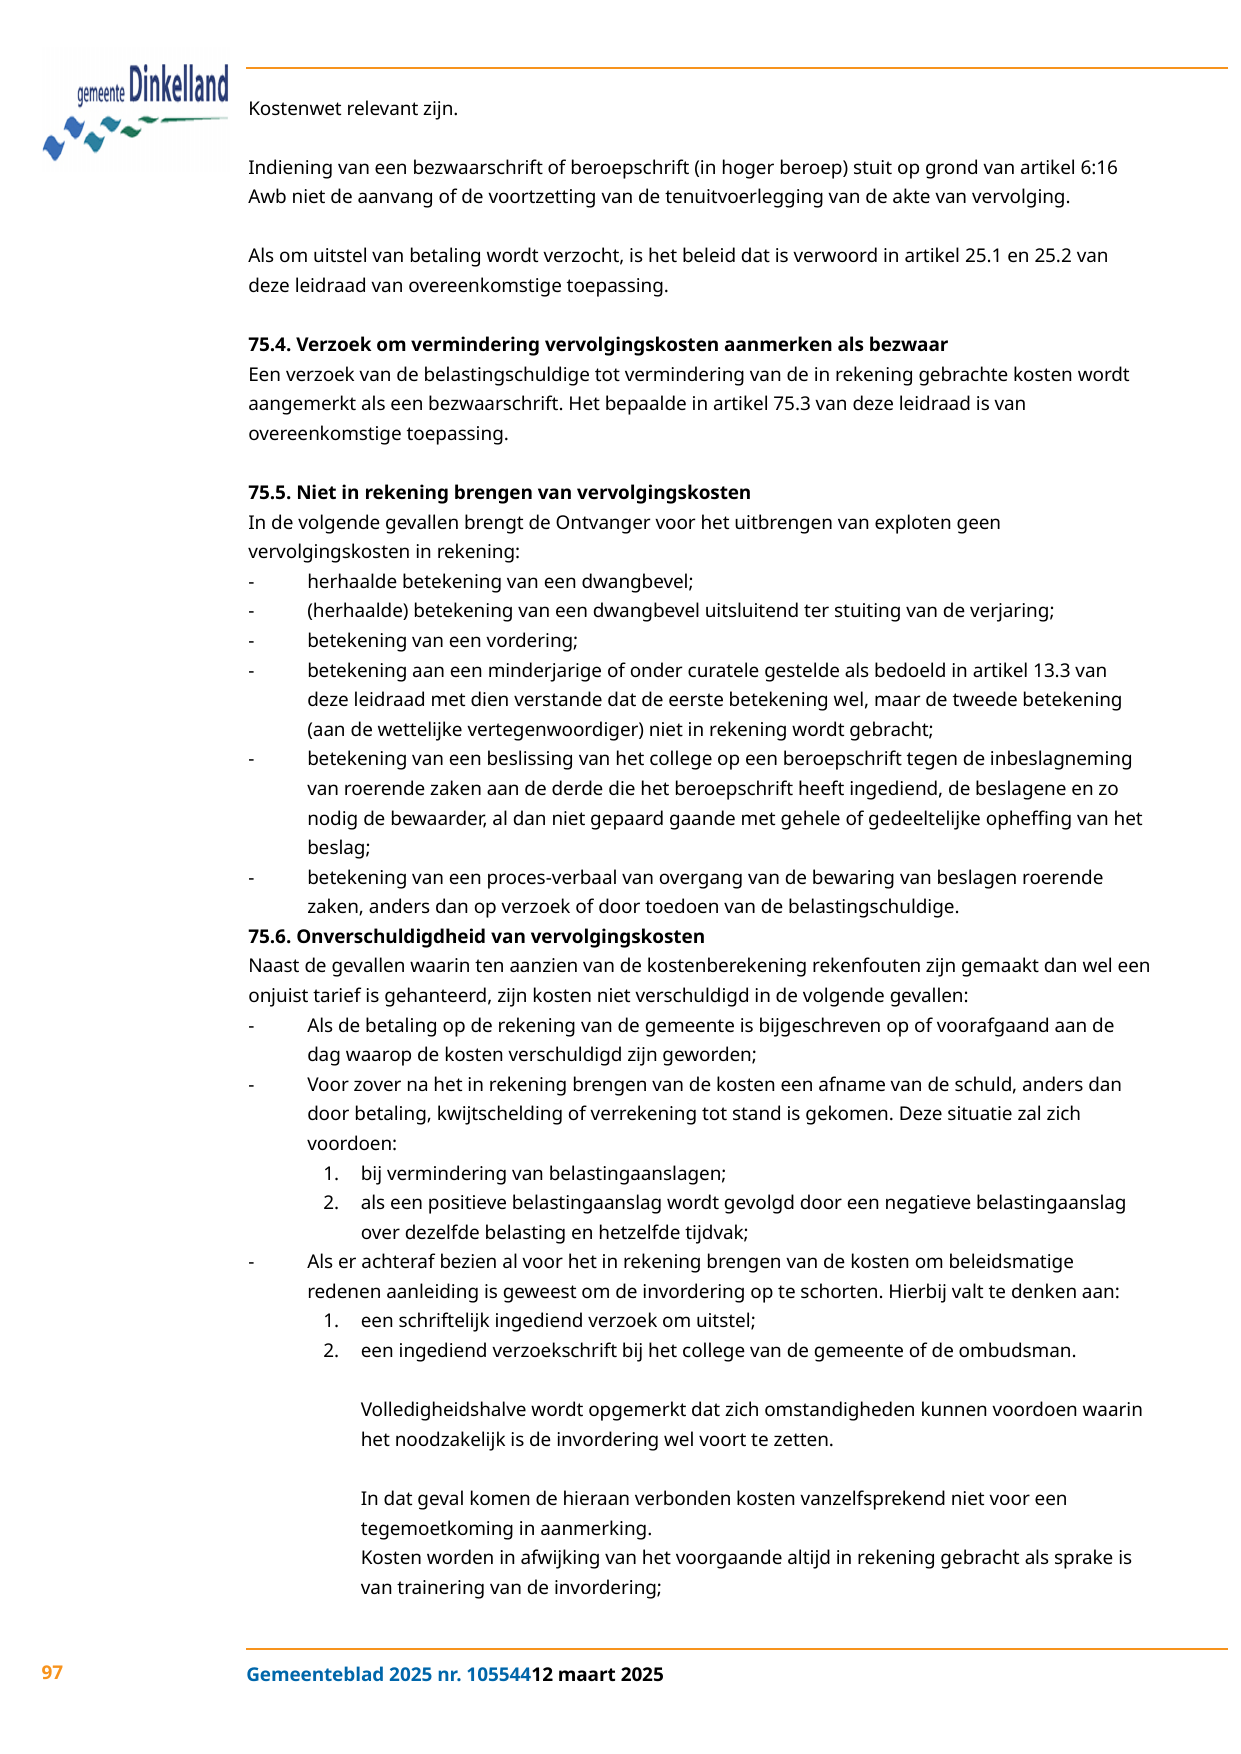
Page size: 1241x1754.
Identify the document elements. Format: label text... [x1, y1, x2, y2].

list (herhaalde) betekening van een dwangbevel uitsluitend ter stuiting van de verjaring; [248, 598, 1152, 623]
text Als om uitstel van betaling wordt verzocht, is het beleid dat is verwoord in artikel 25.1 en 25.2 van deze leidraad van overeenkomstige toepassing. [248, 243, 1152, 298]
picture [41, 47, 231, 172]
text 75.6. Onverschuldigdheid van vervolgingskosten [248, 923, 1152, 949]
list betekening aan een minderjarige of onder curatele gestelde als bedoeld in artikel 13.3 van deze leidraad met dien verstande dat de eerste betekening wel, maar de tweede betekening (aan de wettelijke vertegenwoordiger) niet in rekening wordt gebracht; [248, 657, 1152, 742]
list betekening van een vordering; [248, 627, 1152, 653]
list Als er achteraf bezien al voor het in rekening brengen van de kosten om beleidsmatige redenen aanleiding is geweest om de invordering op te schorten. Hierbij valt te denken aan: [248, 1248, 1152, 1304]
list Kosten worden in afwijking van het voorgaande altijd in rekening gebracht als sprake is van trainering van de invordering; [323, 1544, 1152, 1600]
list een schriftelijk ingediend verzoek om uitstel; [323, 1308, 1152, 1333]
list betekening van een proces-verbaal van overgang van de bewaring van beslagen roerende zaken, anders dan op verzoek of door toedoen van de belastingschuldige. [248, 864, 1152, 919]
list betekening van een beslissing van het college op een beroepschrift tegen de inbeslagneming van roerende zaken aan de derde die het beroepschrift heeft ingediend, de beslagene en zo nodig de bewaarder, al dan niet gepaard gaande met gehele of gedeeltelijke opheffing van het beslag; [248, 746, 1152, 860]
text Indiening van een bezwaarschrift of beroepschrift (in hoger beroep) stuit op grond van artikel 6:16 Awb niet de aanvang of de voortzetting van de tenuitvoerlegging van de akte van vervolging. [248, 154, 1152, 209]
text Naast de gevallen waarin ten aanzien van de kostenberekening rekenfouten zijn gemaakt dan wel een onjuist tarief is gehanteerd, zijn kosten niet verschuldigd in de volgende gevallen: [248, 953, 1152, 1008]
text 75.4. Verzoek om vermindering vervolgingskosten aanmerken als bezwaar [248, 331, 1152, 357]
list een ingediend verzoekschrift bij het college van de gemeente of de ombudsman. [323, 1337, 1152, 1363]
list Voor zover na het in rekening brengen van de kosten een afname van de schuld, anders dan door betaling, kwijtschelding of verrekening tot stand is gekomen. Deze situatie zal zich voordoen: [248, 1071, 1152, 1156]
list Volledigheidshalve wordt opgemerkt dat zich omstandigheden kunnen voordoen waarin het noodzakelijk is de invordering wel voort te zetten. [323, 1396, 1152, 1452]
text 75.5. Niet in rekening brengen van vervolgingskosten [248, 479, 1152, 505]
list Als de betaling op de rekening van de gemeente is bijgeschreven op of voorafgaand aan de dag waarop de kosten verschuldigd zijn geworden; [248, 1012, 1152, 1067]
text Een verzoek van de belastingschuldige tot vermindering van de in rekening gebrachte kosten wordt aangemerkt als een bezwaarschrift. Het bepaalde in artikel 75.3 van deze leidraad is van overeenkomstige toepassing. [248, 361, 1152, 446]
list In dat geval komen de hieraan verbonden kosten vanzelfsprekend niet voor een tegemoetkoming in aanmerking. [323, 1485, 1152, 1541]
list bij vermindering van belastingaanslagen; [323, 1160, 1152, 1186]
list herhaalde betekening van een dwangbevel; [248, 568, 1152, 594]
list als een positieve belastingaanslag wordt gevolgd door een negatieve belastingaanslag over dezelfde belasting en hetzelfde tijdvak; [323, 1189, 1152, 1245]
text Kostenwet relevant zijn. [248, 95, 1152, 121]
text In de volgende gevallen brengt de Ontvanger voor het uitbrengen van exploten geen vervolgingskosten in rekening: [248, 509, 1152, 564]
